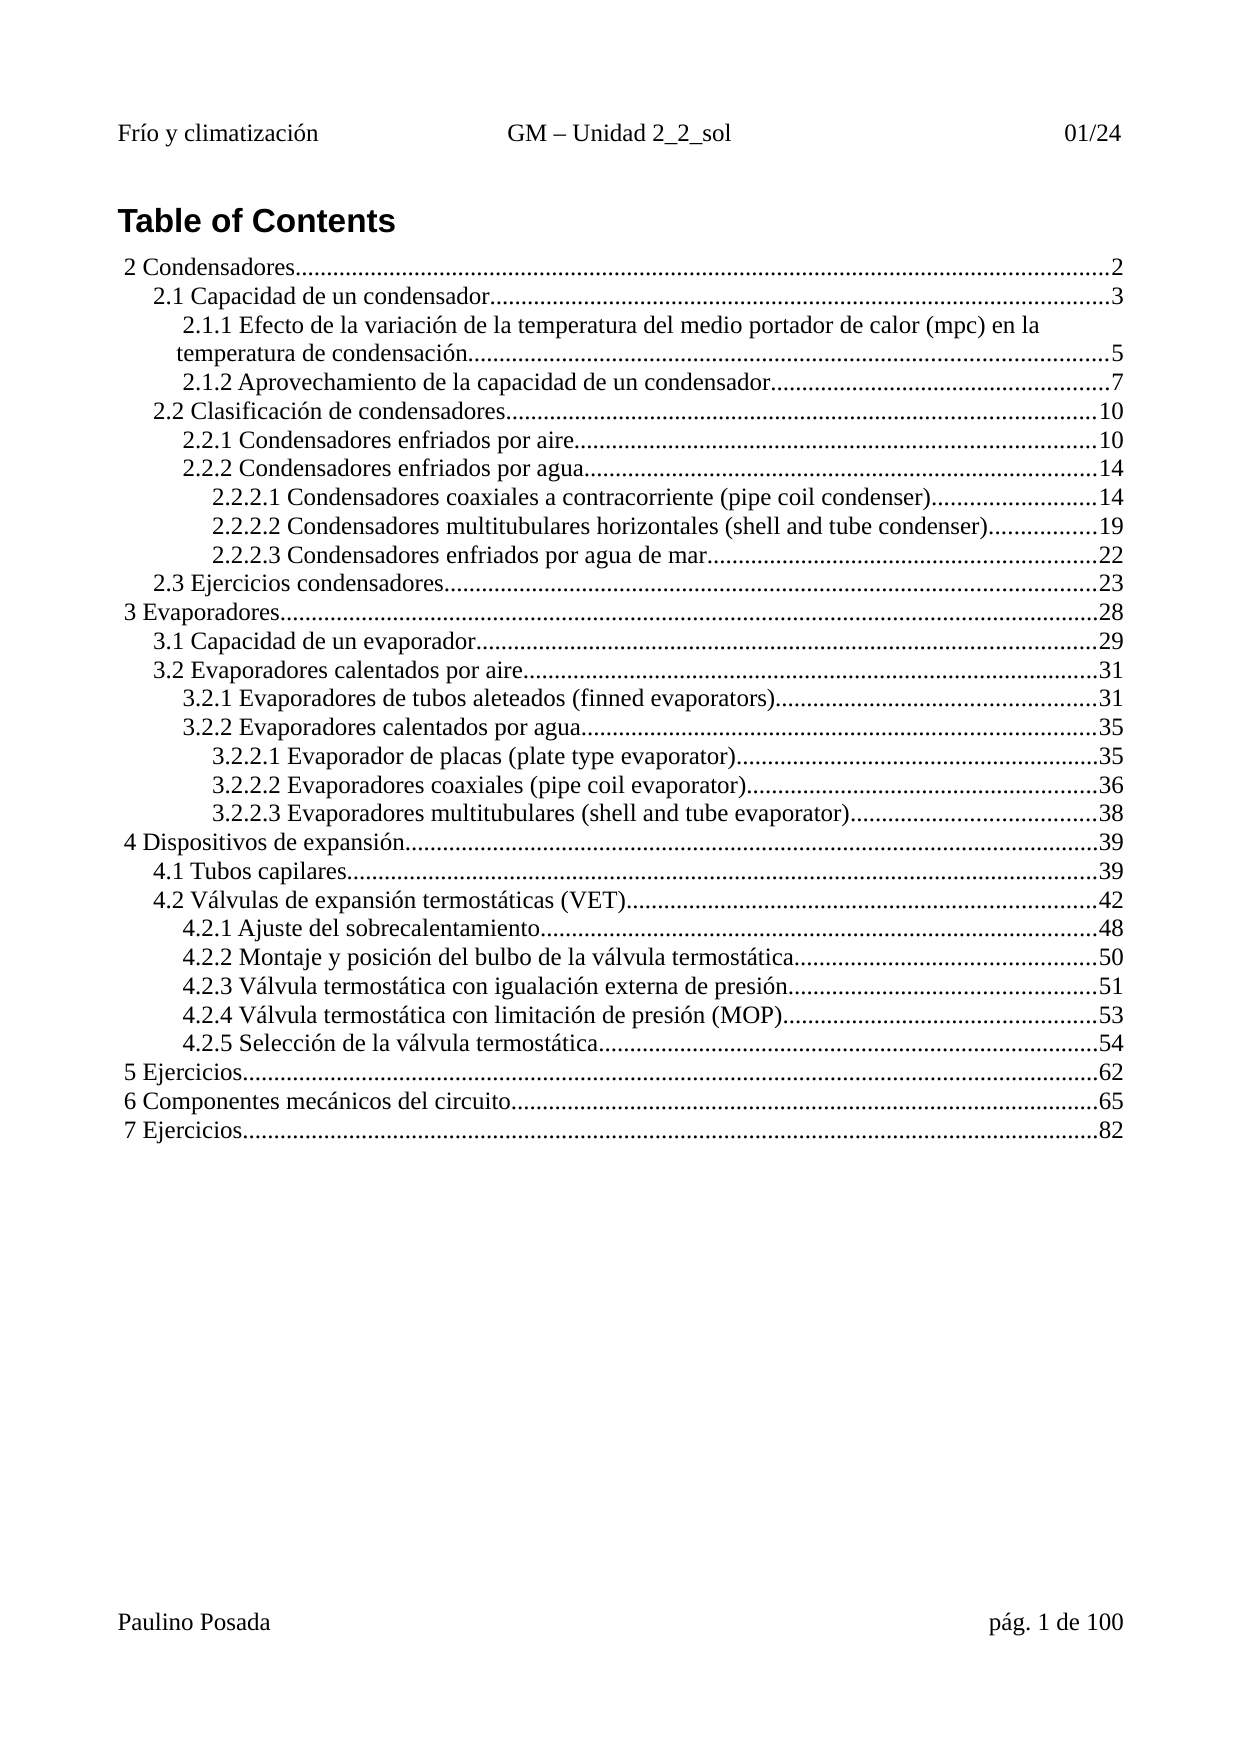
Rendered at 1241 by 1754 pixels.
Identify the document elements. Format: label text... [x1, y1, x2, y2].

text 4.2.2 Montaje y posición del bulbo de la válvula termostática 50 [176, 942, 1123, 971]
text 3 Evaporadores 28 [117, 597, 1123, 626]
text 2.1.2 Aprovechamiento de la capacidad de un condensador 7 [176, 367, 1123, 396]
subtitle Table of Contents [117, 201, 1123, 240]
text 5 Ejercicios 62 [117, 1057, 1123, 1086]
text 3.2.2.3 Evaporadores multitubulares (shell and tube evaporator) 38 [206, 798, 1123, 827]
text 4.2.4 Válvula termostática con limitación de presión (MOP) 53 [176, 1000, 1123, 1028]
text 3.2.2 Evaporadores calentados por agua 35 [176, 712, 1123, 741]
text 4.1 Tubos capilares 39 [147, 856, 1123, 885]
text 2.2.1 Condensadores enfriados por aire 10 [176, 425, 1123, 453]
text 4.2.3 Válvula termostática con igualación externa de presión 51 [176, 971, 1123, 1000]
text 2.3 Ejercicios condensadores 23 [147, 568, 1123, 597]
text 2.2.2 Condensadores enfriados por agua 14 [176, 453, 1123, 482]
text 7 Ejercicios 82 [117, 1115, 1123, 1143]
text 3.2.2.2 Evaporadores coaxiales (pipe coil evaporator) 36 [206, 770, 1123, 798]
text 4 Dispositivos de expansión 39 [117, 827, 1123, 856]
text 2.2.2.1 Condensadores coaxiales a contracorriente (pipe coil condenser) 14 [206, 482, 1123, 511]
text 3.2 Evaporadores calentados por aire 31 [147, 655, 1123, 683]
text 4.2.1 Ajuste del sobrecalentamiento 48 [176, 913, 1123, 942]
text 2.2 Clasificación de condensadores 10 [147, 396, 1123, 425]
text 2.2.2.2 Condensadores multitubulares horizontales (shell and tube condenser) 19 [206, 511, 1123, 540]
text 6 Componentes mecánicos del circuito 65 [117, 1086, 1123, 1115]
text 3.2.1 Evaporadores de tubos aleteados (finned evaporators) 31 [176, 683, 1123, 712]
text 2.1.1 Efecto de la variación de la temperatura del medio portador de calor (mpc) en la temperatura de condensación 5 [176, 310, 1123, 367]
text 3.1 Capacidad de un evaporador 29 [147, 626, 1123, 655]
text 2.2.2.3 Condensadores enfriados por agua de mar 22 [206, 540, 1123, 568]
text 2.1 Capacidad de un condensador 3 [147, 281, 1123, 310]
text 3.2.2.1 Evaporador de placas (plate type evaporator) 35 [206, 741, 1123, 770]
text 4.2 Válvulas de expansión termostáticas (VET) 42 [147, 885, 1123, 913]
text 2 Condensadores 2 [117, 252, 1123, 281]
text 4.2.5 Selección de la válvula termostática 54 [176, 1028, 1123, 1057]
